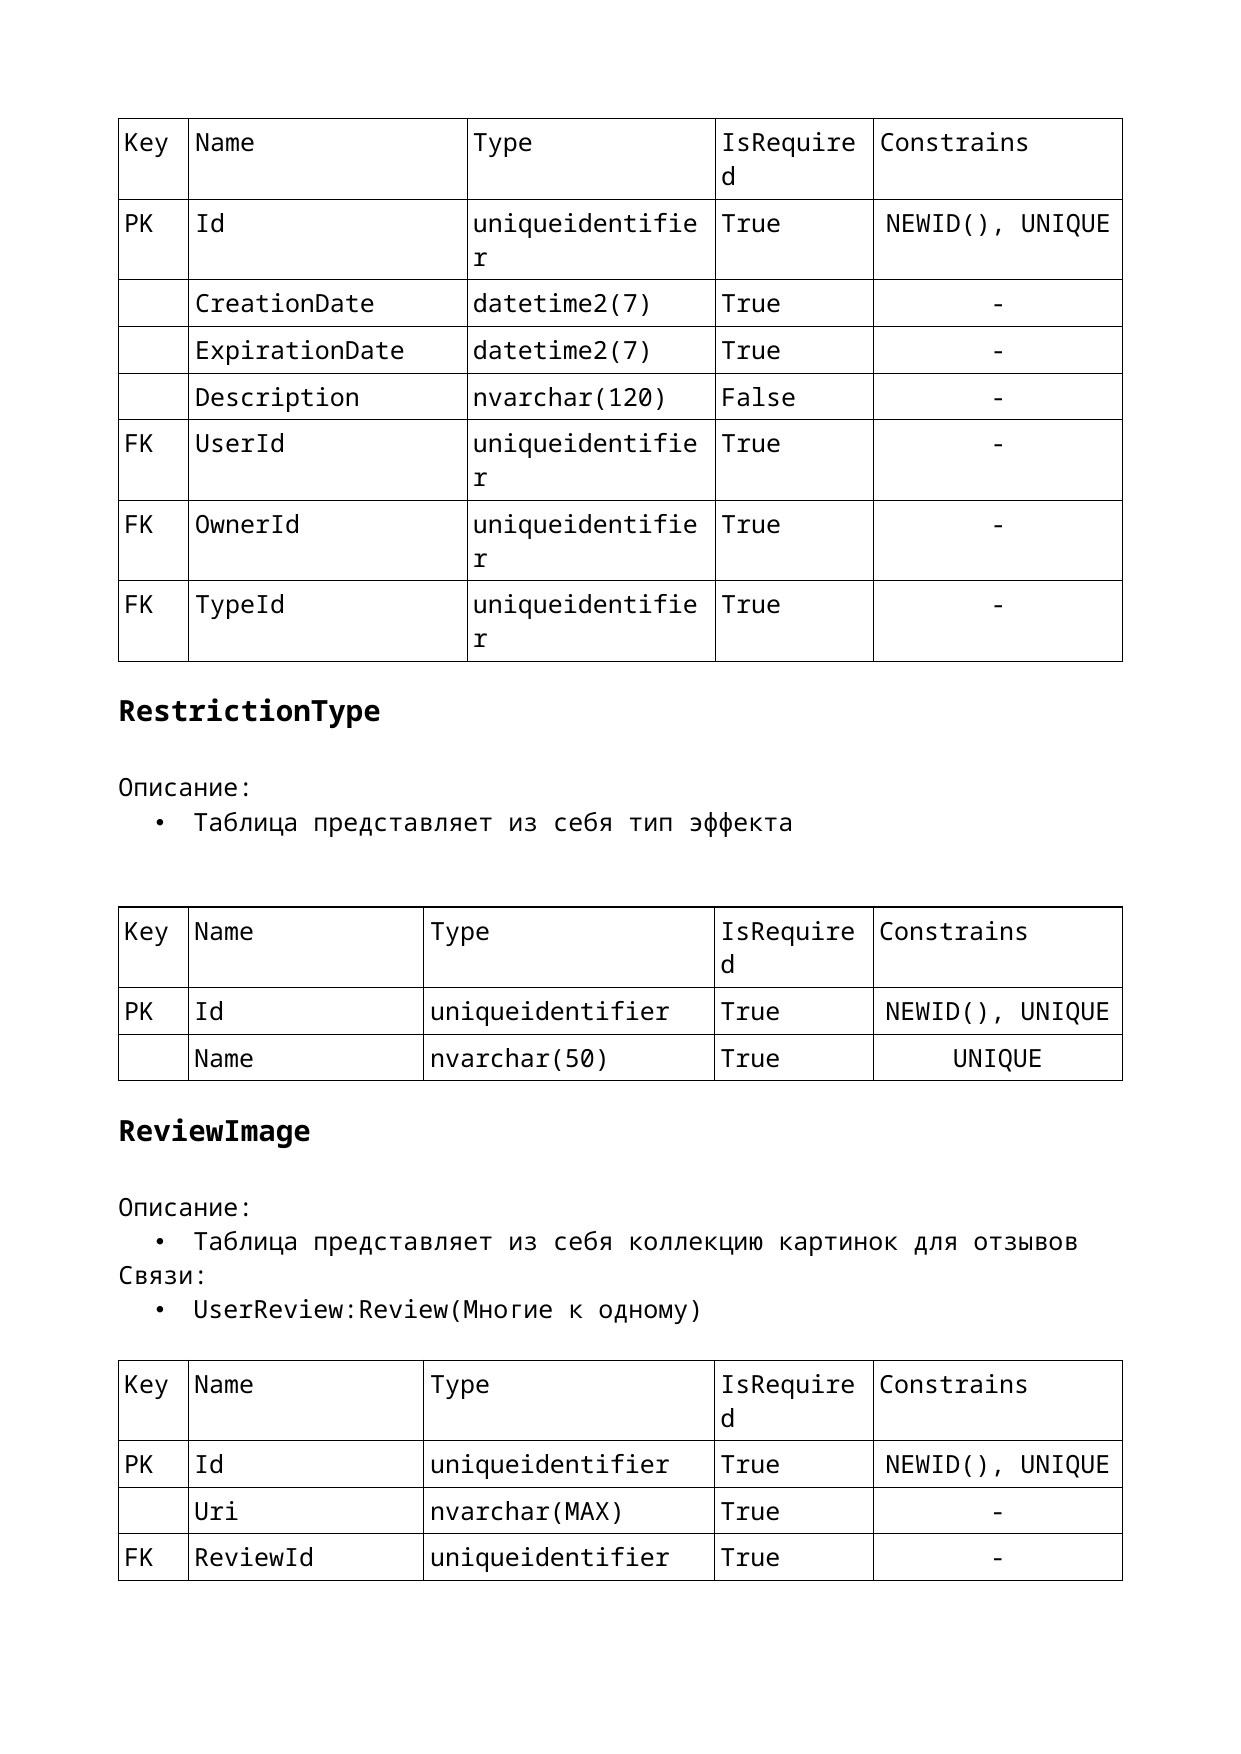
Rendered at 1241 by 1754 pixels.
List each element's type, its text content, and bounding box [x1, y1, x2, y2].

table_cell - [874, 374, 1122, 419]
table_header IsRequired [715, 908, 873, 987]
table_cell Description [189, 374, 467, 419]
table_header Name [189, 908, 423, 987]
table_cell True [715, 988, 873, 1033]
table_cell True [716, 280, 873, 326]
text ReviewImage [118, 1110, 1122, 1149]
text RestrictionType [118, 691, 1122, 730]
table_header Key [119, 1361, 188, 1440]
table_cell UserId [189, 420, 467, 500]
table_cell - [874, 327, 1122, 372]
table_header Constrains [874, 908, 1122, 987]
table_cell False [716, 374, 873, 419]
table_cell uniqueidentifier [468, 581, 715, 661]
table_cell uniqueidentifier [468, 420, 715, 500]
table_cell True [716, 581, 873, 661]
list UserReview:Review(Многие к одному) [156, 1291, 1122, 1326]
table_cell - [874, 420, 1122, 500]
table_cell [119, 327, 188, 372]
table_cell Id [189, 988, 423, 1033]
table_cell CreationDate [189, 280, 467, 326]
table_cell ExpirationDate [189, 327, 467, 372]
list Таблица представляет из себя коллекцию картинок для отзывов [156, 1223, 1122, 1257]
table_cell datetime2(7) [468, 280, 715, 326]
text Описание: [118, 770, 1122, 804]
table_cell [119, 1488, 188, 1533]
table_cell [119, 1035, 188, 1080]
list Таблица представляет из себя тип эффекта [156, 804, 1122, 838]
table_cell [119, 374, 188, 419]
table_cell True [716, 420, 873, 500]
table_cell FK [119, 420, 188, 500]
table_cell PK [119, 988, 188, 1033]
table_header Name [189, 119, 467, 199]
table_header Name [189, 1361, 423, 1440]
table_cell nvarchar(50) [424, 1035, 714, 1080]
table_header Key [119, 908, 188, 987]
table_cell - [874, 1534, 1122, 1580]
table_cell - [874, 581, 1122, 661]
table_cell PK [119, 200, 188, 279]
table_cell uniqueidentifier [424, 1441, 714, 1487]
table_cell OwnerId [189, 501, 467, 580]
table_cell uniqueidentifier [424, 988, 714, 1033]
table_header IsRequired [716, 119, 873, 199]
table_cell Uri [189, 1488, 423, 1533]
table_cell Id [189, 200, 467, 279]
table_cell - [874, 280, 1122, 326]
table_cell True [715, 1035, 873, 1080]
table_header Type [424, 908, 714, 987]
table_cell UNIQUE [874, 1035, 1122, 1080]
table_cell True [715, 1534, 873, 1580]
table_cell - [874, 501, 1122, 580]
table_cell FK [119, 581, 188, 661]
table_cell NEWID(), UNIQUE [874, 1441, 1122, 1487]
table_cell True [716, 501, 873, 580]
text Связи: [118, 1257, 1122, 1291]
table_cell True [716, 327, 873, 372]
table_cell FK [119, 501, 188, 580]
text Описание: [118, 1189, 1122, 1223]
table_cell Id [189, 1441, 423, 1487]
table_header Key [119, 119, 188, 199]
table_cell FK [119, 1534, 188, 1580]
table_header IsRequired [715, 1361, 873, 1440]
table_cell uniqueidentifier [468, 501, 715, 580]
table_cell - [874, 1488, 1122, 1533]
table_cell NEWID(), UNIQUE [874, 988, 1122, 1033]
table_cell Name [189, 1035, 423, 1080]
table_header Constrains [874, 119, 1122, 199]
table_cell [119, 280, 188, 326]
table_cell TypeId [189, 581, 467, 661]
table_cell uniqueidentifier [468, 200, 715, 279]
table_cell True [715, 1441, 873, 1487]
table_cell nvarchar(MAX) [424, 1488, 714, 1533]
table_cell True [715, 1488, 873, 1533]
table_cell True [716, 200, 873, 279]
table_cell uniqueidentifier [424, 1534, 714, 1580]
table_cell nvarchar(120) [468, 374, 715, 419]
table_header Constrains [874, 1361, 1122, 1440]
table_cell PK [119, 1441, 188, 1487]
table_cell ReviewId [189, 1534, 423, 1580]
table_header Type [424, 1361, 714, 1440]
table_header Type [468, 119, 715, 199]
table_cell NEWID(), UNIQUE [874, 200, 1122, 279]
table_cell datetime2(7) [468, 327, 715, 372]
